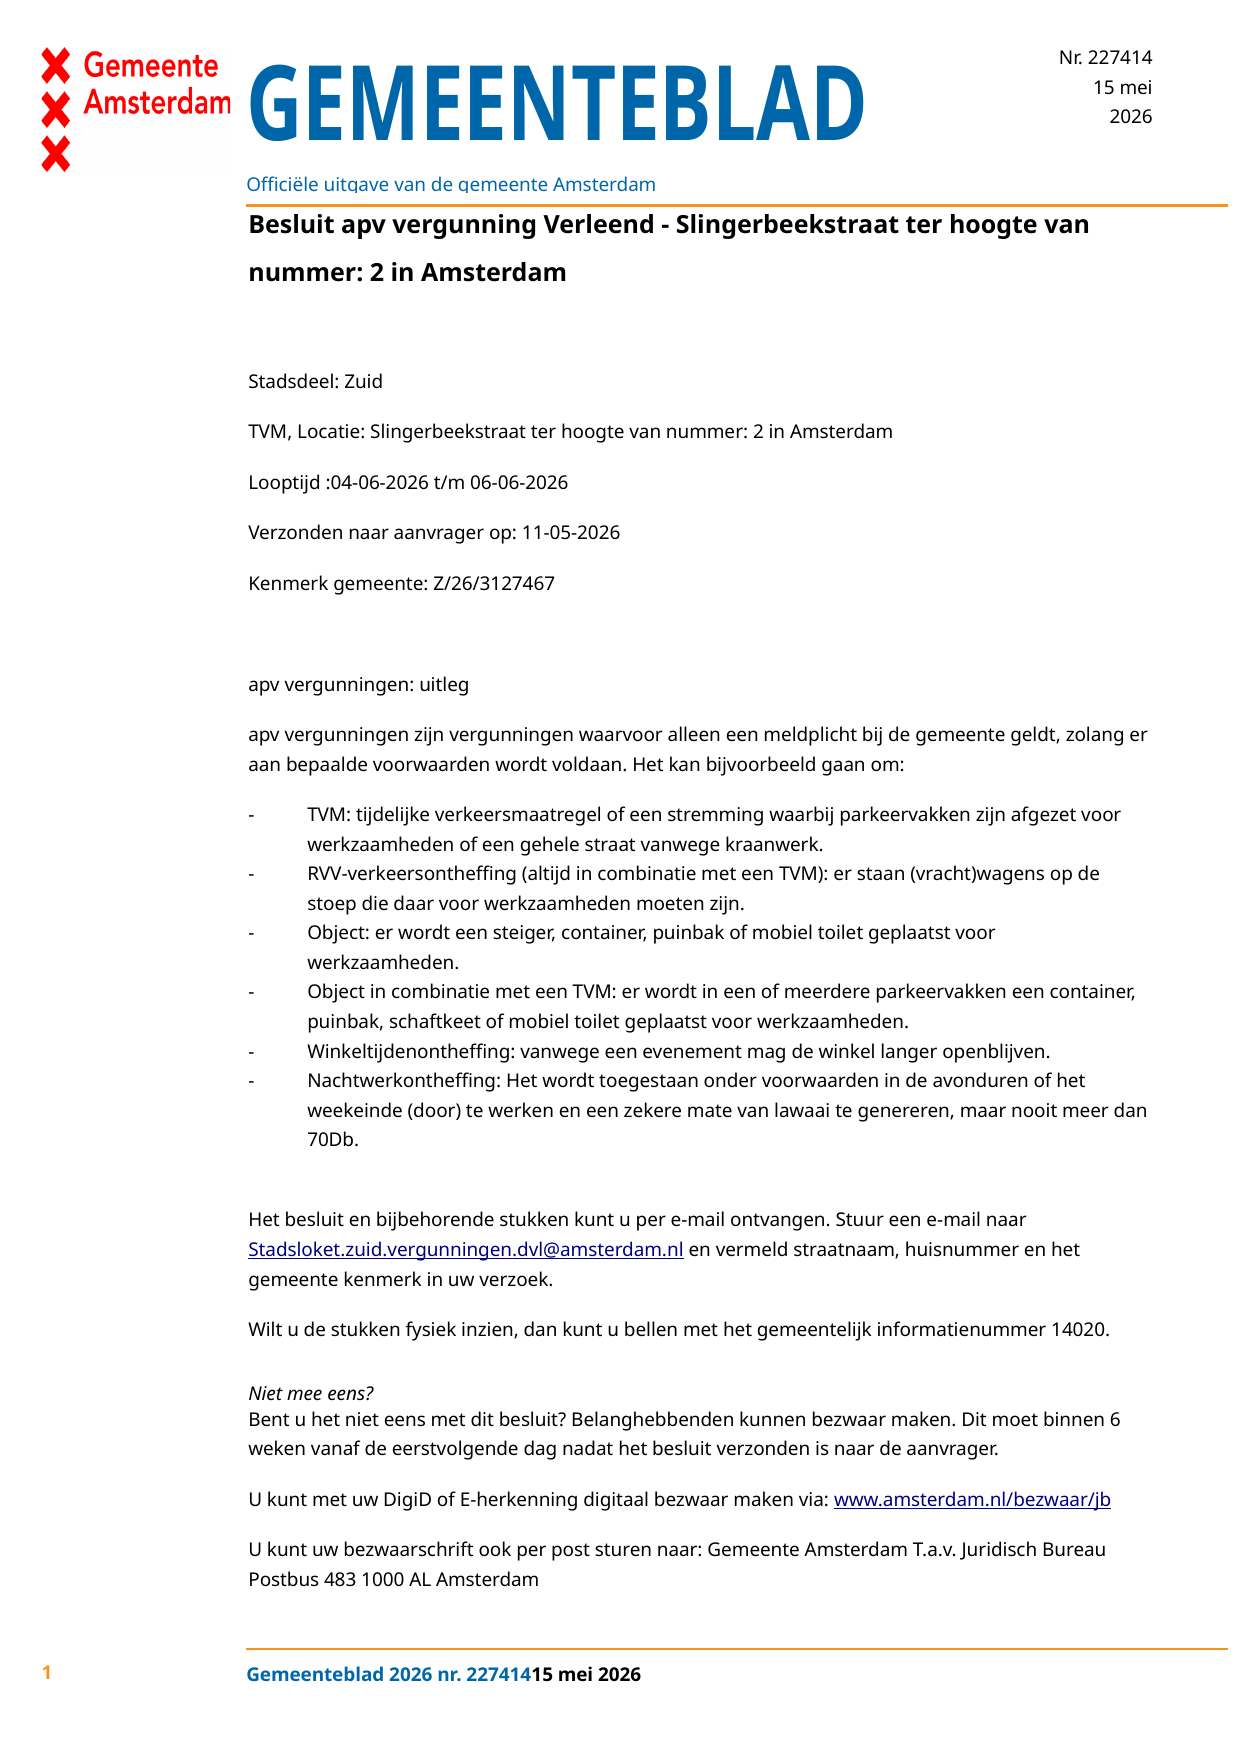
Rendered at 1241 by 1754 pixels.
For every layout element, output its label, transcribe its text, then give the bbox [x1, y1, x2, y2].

text TVM, Locatie: Slingerbeekstraat ter hoogte van nummer: 2 in Amsterdam [248, 419, 1152, 444]
text Wilt u de stukken fysiek inzien, dan kunt u bellen met het gemeentelijk informatienummer 14020. [248, 1316, 1152, 1342]
text Het besluit en bijbehorende stukken kunt u per e-mail ontvangen. Stuur een e-mail naar Stadsloket.zuid.vergunningen.dvl@amsterdam.nl en vermeld straatnaam, huisnummer en het gemeente kenmerk in uw verzoek. [248, 1207, 1152, 1292]
list Object: er wordt een steiger, container, puinbak of mobiel toilet geplaatst voor werkzaamheden. [248, 919, 1152, 975]
text Kenmerk gemeente: Z/26/3127467 [248, 570, 1152, 596]
list Winkeltijdenontheffing: vanwege een evenement mag de winkel langer openblijven. [248, 1038, 1152, 1064]
list Nachtwerkontheffing: Het wordt toegestaan onder voorwaarden in de avonduren of het weekeinde (door) te werken en een zekere mate van lawaai te genereren, maar nooit meer dan 70Db. [248, 1067, 1152, 1152]
text U kunt uw bezwaarschrift ook per post sturen naar: Gemeente Amsterdam T.a.v. Juridisch Bureau Postbus 483 1000 AL Amsterdam [248, 1536, 1152, 1592]
text U kunt met uw DigiD of E-herkenning digitaal bezwaar maken via: www.amsterdam.nl/bezwaar/jb [248, 1486, 1152, 1512]
text Verzonden naar aanvrager op: 11-05-2026 [248, 519, 1152, 545]
text apv vergunningen: uitleg [248, 671, 1152, 697]
text apv vergunningen zijn vergunningen waarvoor alleen een meldplicht bij de gemeente geldt, zolang er aan bepaalde voorwaarden wordt voldaan. Het kan bijvoorbeeld gaan om: [248, 721, 1152, 777]
list Object in combinatie met een TVM: er wordt in een of meerdere parkeervakken een container, puinbak, schaftkeet of mobiel toilet geplaatst voor werkzaamheden. [248, 979, 1152, 1034]
text Bent u het niet eens met dit besluit? Belanghebbenden kunnen bezwaar maken. Dit moet binnen 6 weken vanaf de eerstvolgende dag nadat het besluit verzonden is naar de aanvrager. [248, 1406, 1152, 1461]
picture [41, 47, 231, 172]
text Stadsdeel: Zuid [248, 368, 1152, 394]
list TVM: tijdelijke verkeersmaatregel of een stremming waarbij parkeervakken zijn afgezet voor werkzaamheden of een gehele straat vanwege kraanwerk. [248, 801, 1152, 857]
text Niet mee eens? [248, 1380, 1152, 1406]
list RVV-verkeersontheffing (altijd in combinatie met een TVM): er staan (vracht)wagens op de stoep die daar voor werkzaamheden moeten zijn. [248, 860, 1152, 916]
text Looptijd :04-06-2026 t/m 06-06-2026 [248, 469, 1152, 495]
text Besluit apv vergunning Verleend - Slingerbeekstraat ter hoogte van nummer: 2 in Amsterdam [248, 207, 1152, 288]
